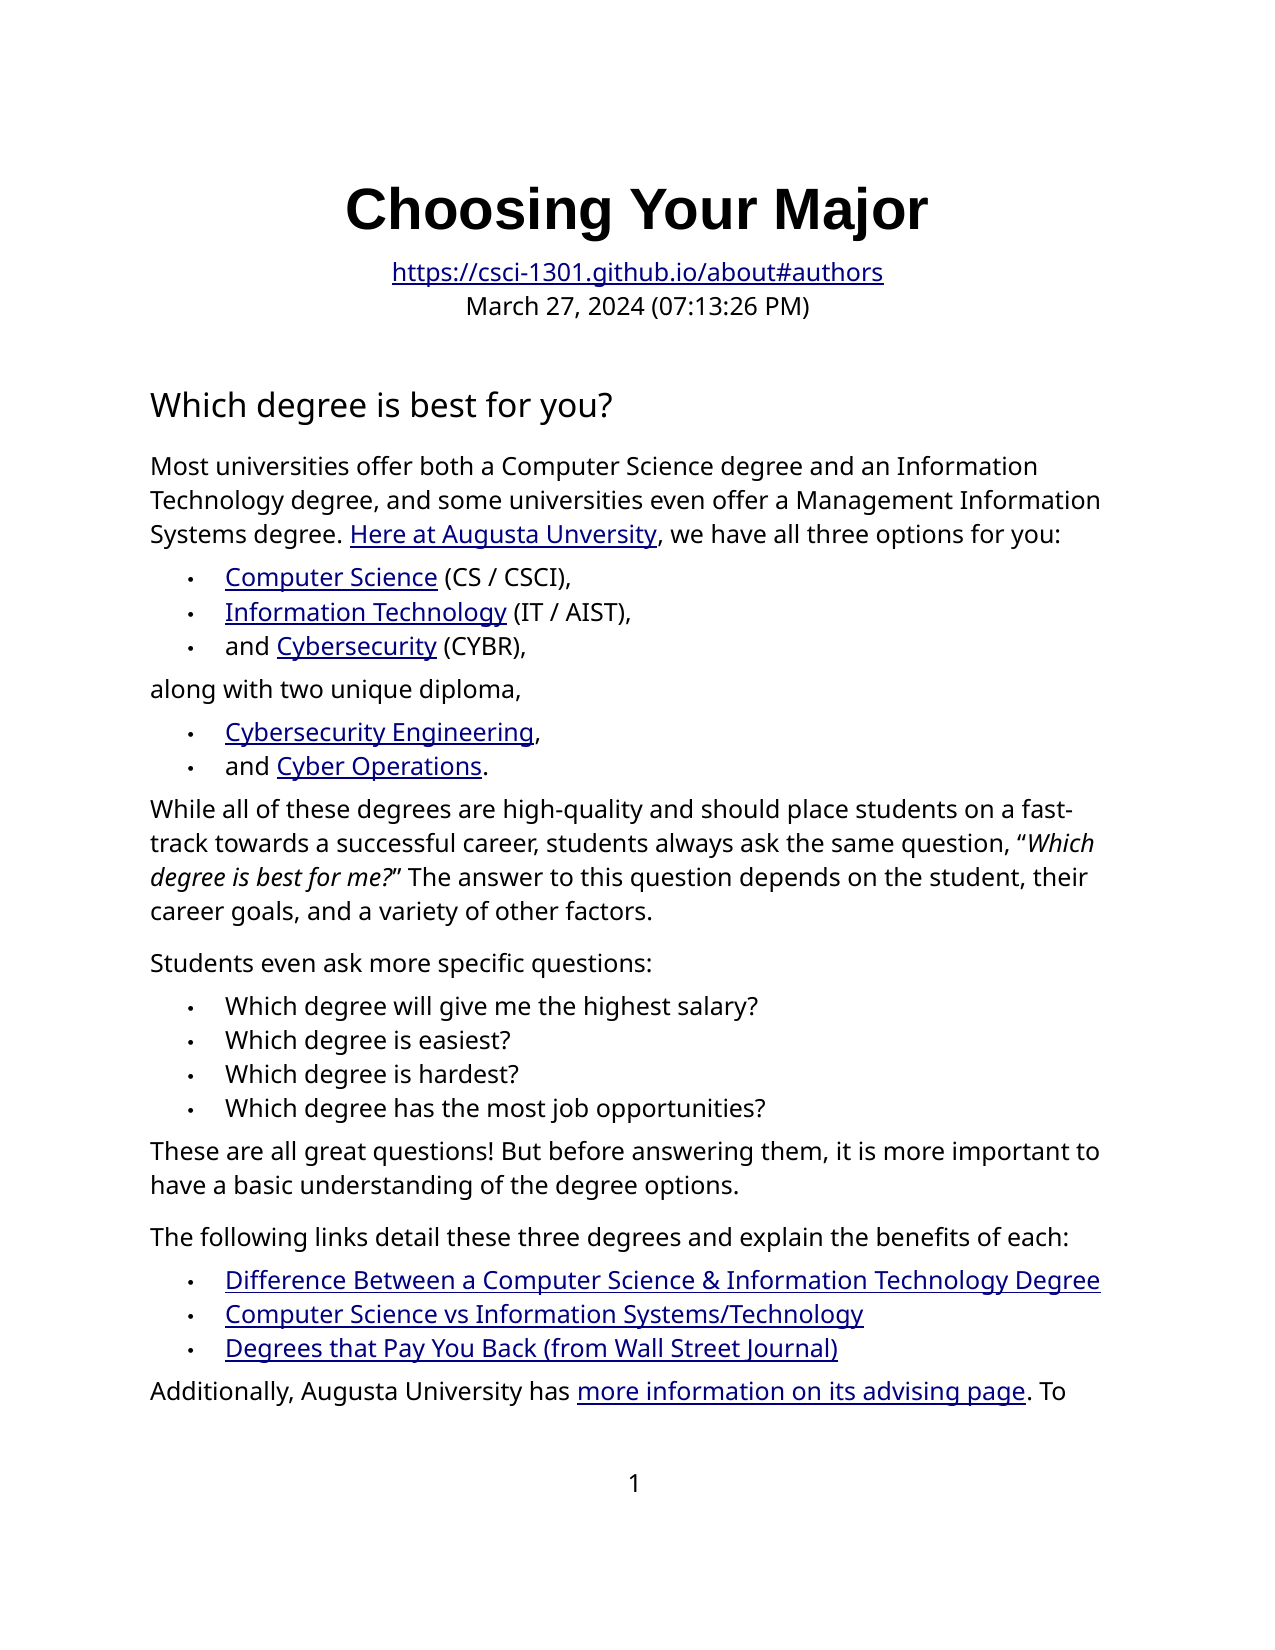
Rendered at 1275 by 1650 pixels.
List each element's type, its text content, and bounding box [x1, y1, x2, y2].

text Additionally, Augusta University has more information on its advising page. To [150, 1374, 1125, 1408]
list Which degree has the most job opportunities? [187, 1091, 1125, 1125]
list Cybersecurity Engineering, [187, 714, 1125, 748]
list Which degree is hardest? [187, 1057, 1125, 1091]
list Computer Science (CS / CSCI), [187, 560, 1125, 594]
text March 27, 2024 (07:13:26 PM) [150, 289, 1125, 323]
list Difference Between a Computer Science & Information Technology Degree [187, 1263, 1125, 1297]
list Which degree will give me the highest salary? [187, 988, 1125, 1023]
list Which degree is easiest? [187, 1023, 1125, 1057]
text Students even ask more specific questions: [150, 946, 1125, 979]
text These are all great questions! But before answering them, it is more important to have a basic understanding of the degree options. [150, 1134, 1125, 1202]
subtitle Which degree is best for you? [150, 382, 1125, 427]
list and Cybersecurity (CYBR), [187, 628, 1125, 662]
list Information Technology (IT / AIST), [187, 594, 1125, 628]
title Choosing Your Major [150, 175, 1125, 242]
text along with two unique diploma, [150, 671, 1125, 705]
text The following links detail these three degrees and explain the benefits of each: [150, 1220, 1125, 1254]
list and Cyber Operations. [187, 748, 1125, 782]
text Most universities offer both a Computer Science degree and an Information Technology degree, and some universities even offer a Management Information Systems degree. Here at Augusta Unversity, we have all three options for you: [150, 449, 1125, 551]
list Computer Science vs Information Systems/Technology [187, 1297, 1125, 1331]
list Degrees that Pay You Back (from Wall Street Journal) [187, 1331, 1125, 1365]
text https://csci-1301.github.io/about#authors [150, 254, 1125, 289]
text While all of these degrees are high-quality and should place students on a fast-track towards a successful career, students always ask the same question, “Which degree is best for me?” The answer to this question depends on the student, their career goals, and a variety of other factors. [150, 791, 1125, 928]
